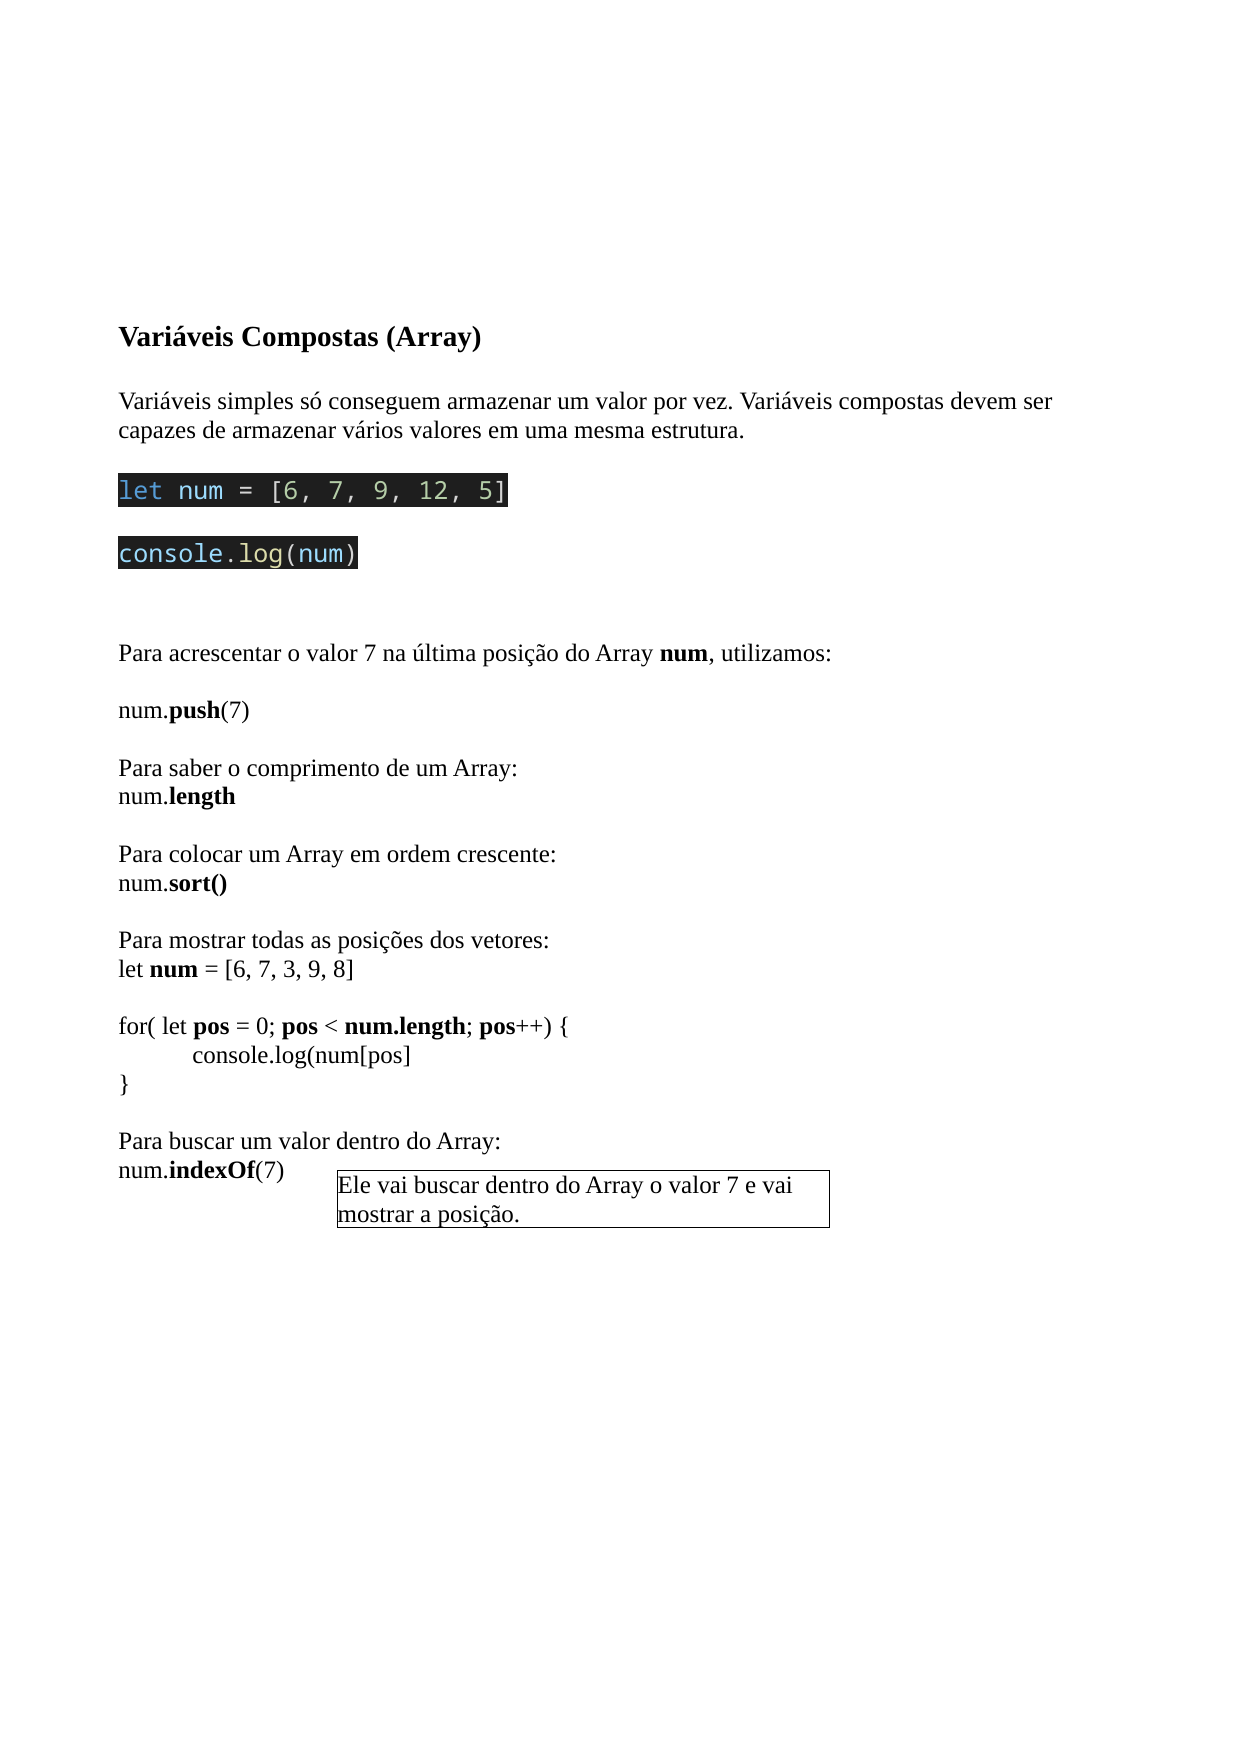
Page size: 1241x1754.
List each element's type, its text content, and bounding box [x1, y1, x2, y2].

text Para colocar um Array em ordem crescente: [118, 839, 1122, 868]
text Para saber o comprimento de um Array: [118, 753, 1122, 781]
text num.sort() [118, 868, 1122, 896]
text num.push(7) [118, 695, 1122, 724]
text Para acrescentar o valor 7 na última posição do Array num, utilizamos: [118, 638, 1122, 666]
text num.indexOf(7) [118, 1155, 1122, 1184]
text Para buscar um valor dentro do Array: [118, 1126, 1122, 1155]
text } [118, 1069, 1122, 1098]
text for( let pos = 0; pos < num.length; pos++) { [118, 1011, 1122, 1040]
text console.log(num[pos] [118, 1040, 1122, 1069]
text let num = [6, 7, 3, 9, 8] [118, 954, 1122, 983]
text num.length [118, 781, 1122, 810]
text Variáveis simples só conseguem armazenar um valor por vez. Variáveis compostas devem ser capazes de armazenar vários valores em uma mesma estrutura. [118, 386, 1122, 444]
text Para mostrar todas as posições dos vetores: [118, 925, 1122, 954]
text let num = [6, 7, 9, 12, 5] [118, 473, 1122, 507]
text Variáveis Compostas (Array) [118, 319, 1122, 353]
text console.log(num) [118, 536, 1122, 569]
